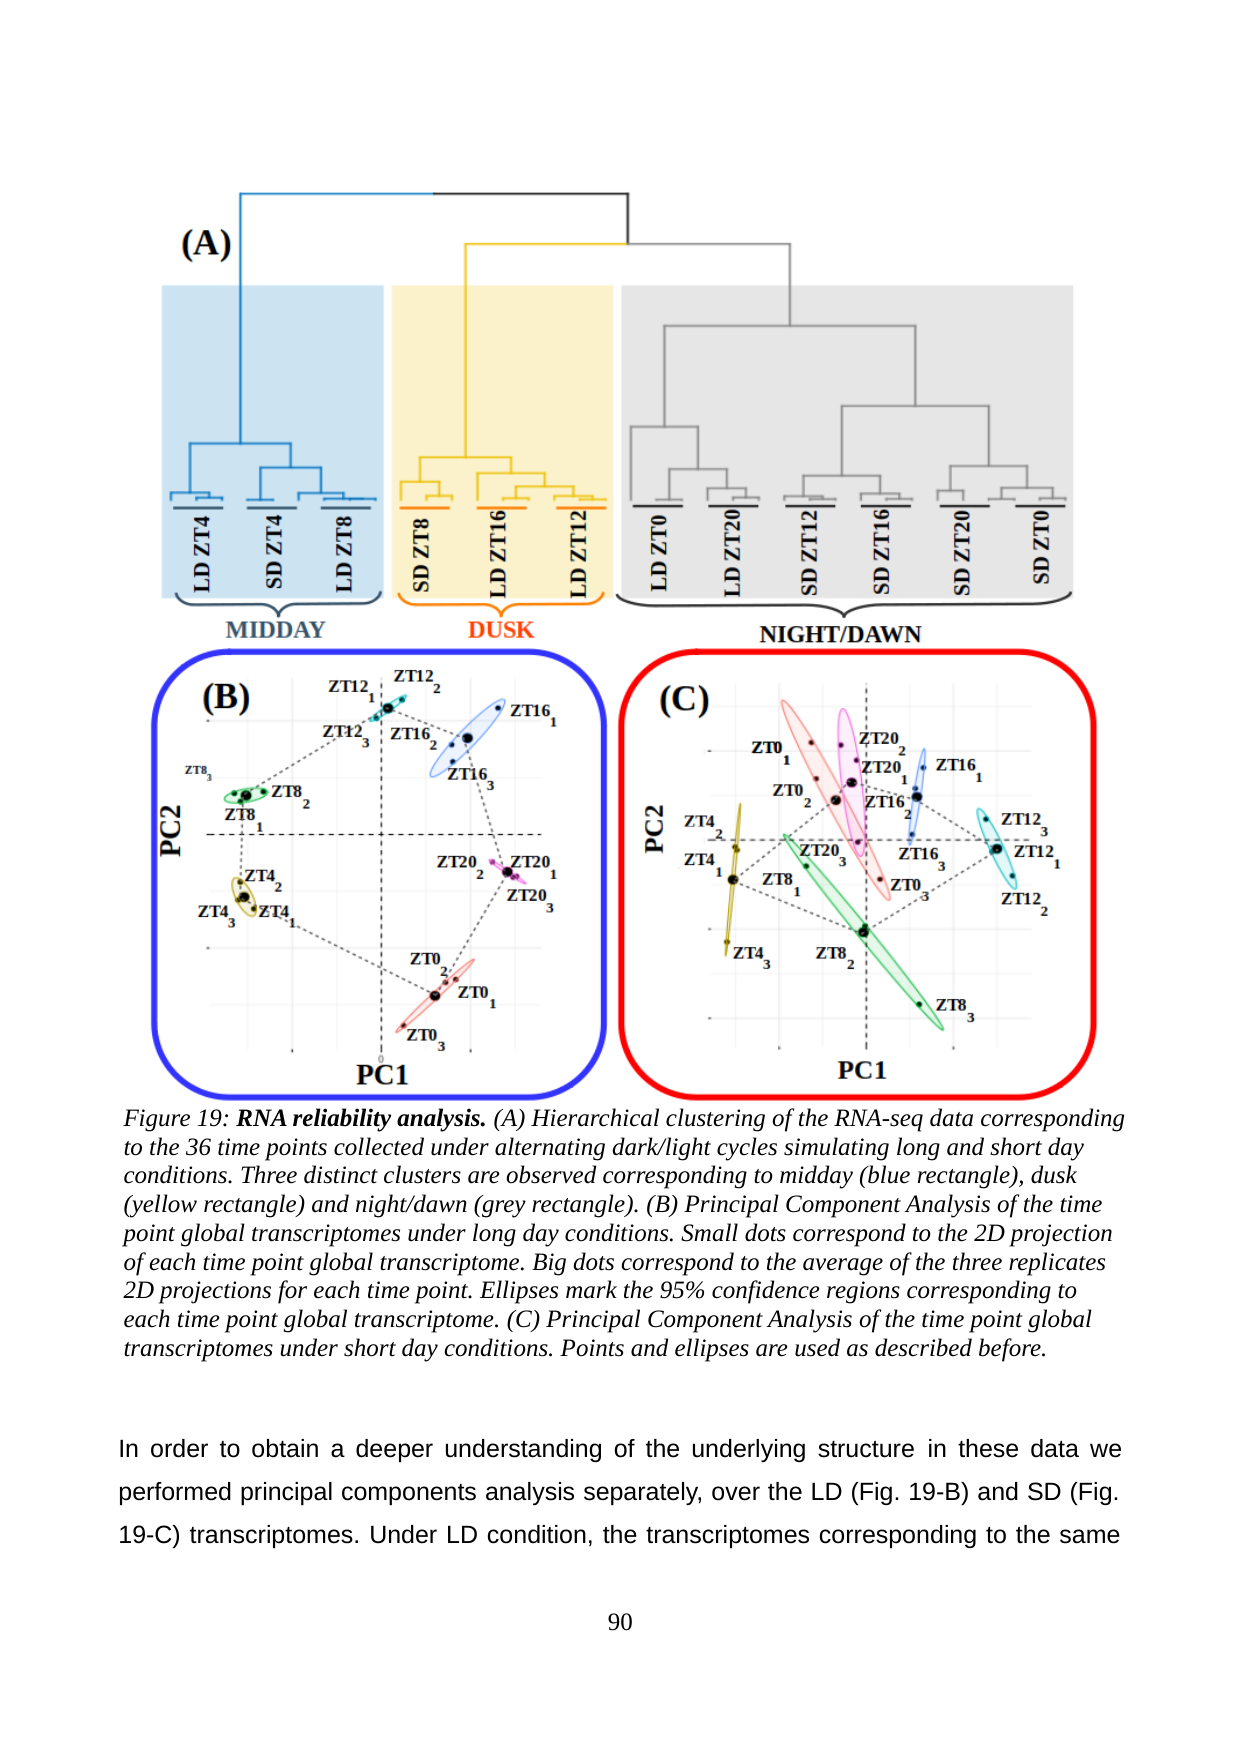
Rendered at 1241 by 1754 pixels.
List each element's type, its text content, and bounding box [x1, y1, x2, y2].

text Figure 19: RNA reliability analysis. (A) Hierarchical clustering of the RNA-seq data corresponding to the 36 time points collected under alternating dark/light cycles simulating long and short day conditions. Three distinct clusters are observed corresponding to midday (blue rectangle), dusk (yellow rectangle) and night/dawn (grey rectangle). (B) Principal Component Analysis of the time point global transcriptomes under long day conditions. Small dots correspond to the 2D projection of each time point global transcriptome. Big dots correspond to the average of the three replicates 2D projections for each time point. Ellipses mark the 95% confidence regions corresponding to each time point global transcriptome. (C) Principal Component Analysis of the time point global transcriptomes under short day conditions. Points and ellipses are used as described before. [123, 1103, 1127, 1362]
picture [123, 176, 1128, 1103]
text In order to obtain a deeper understanding of the underlying structure in these data we performed principal components analysis separately, over the LD (Fig. 19-B) and SD (Fig. 19-C) transcriptomes. Under LD condition, the transcriptomes corresponding to the same [118, 1434, 1122, 1549]
